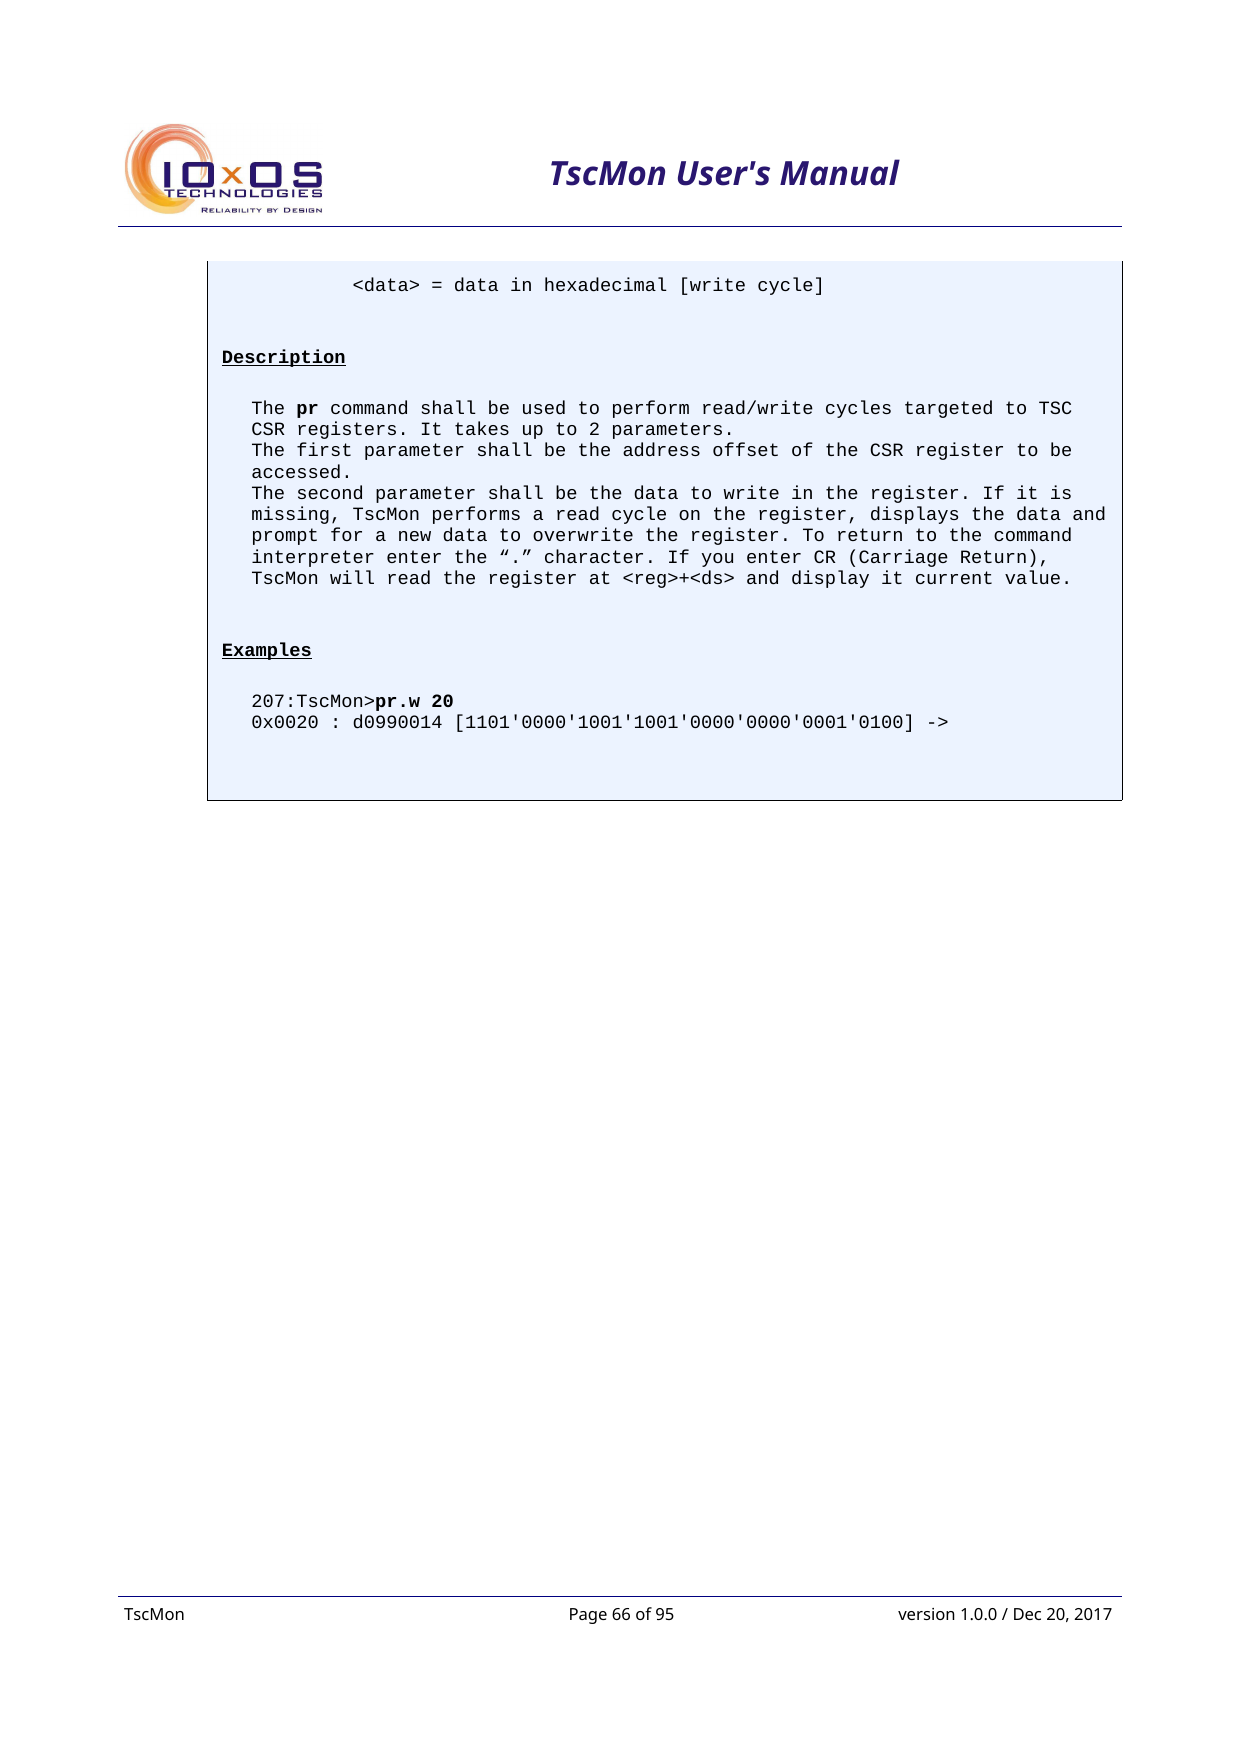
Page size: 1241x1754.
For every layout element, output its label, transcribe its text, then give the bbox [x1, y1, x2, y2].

text The pr command shall be used to perform read/write cycles targeted to TSC CSR registers. It takes up to 2 parameters. [208, 384, 1122, 441]
text 207:TscMon>pr.w 20 [208, 677, 1122, 713]
text The first parameter shall be the address offset of the CSR register to be accessed. [208, 441, 1122, 484]
text The second parameter shall be the data to write in the register. If it is missing, TscMon performs a read cycle on the register, displays the data and prompt for a new data to overwrite the register. To return to the command interpreter enter the “.” character. If you enter CR (Carriage Return), TscMon will read the register at <reg>+<ds> and display it current value. [208, 484, 1122, 590]
subtitle Description [208, 333, 1122, 384]
text 0x0020 : d0990014 [1101'0000'1001'1001'0000'0000'0001'0100] -> [208, 713, 1122, 749]
text <data> = data in hexadecimal [write cycle] [208, 261, 1122, 297]
picture [123, 123, 323, 217]
subtitle Examples [208, 626, 1122, 677]
